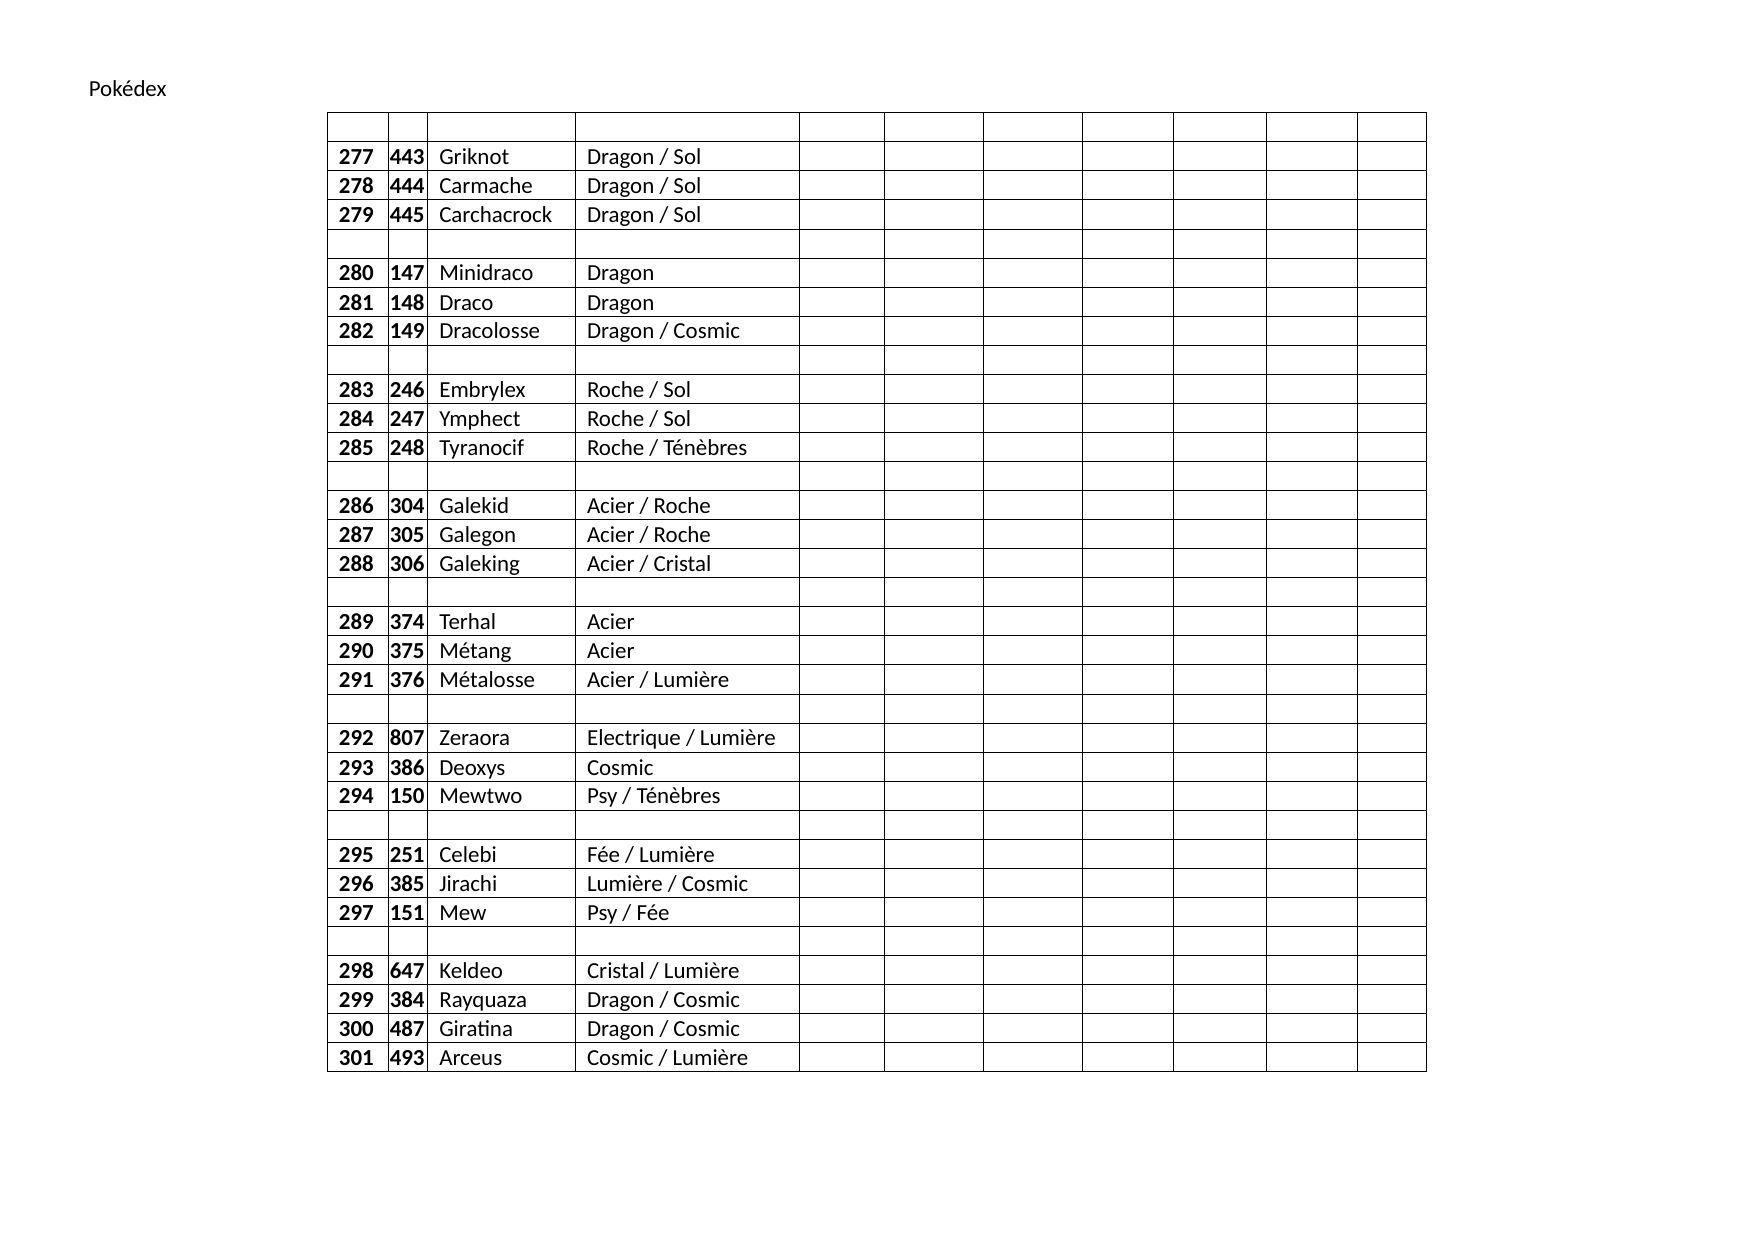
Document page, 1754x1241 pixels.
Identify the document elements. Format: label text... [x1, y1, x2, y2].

table_cell Mew [428, 898, 575, 926]
table_cell 149 [389, 317, 427, 345]
table_cell [1267, 927, 1357, 955]
table_cell [1358, 433, 1426, 461]
table_cell [328, 811, 388, 839]
table_cell [885, 956, 983, 984]
table_cell [984, 782, 1082, 810]
table_cell [1358, 549, 1426, 577]
table_cell [1267, 753, 1357, 781]
table_cell [1083, 317, 1173, 345]
table_cell [1083, 346, 1173, 374]
table_cell [984, 840, 1082, 868]
table_cell 278 [328, 171, 388, 199]
table_cell [576, 927, 799, 955]
table_cell Tyranocif [428, 433, 575, 461]
table_cell 807 [389, 724, 427, 752]
table_cell [885, 549, 983, 577]
table_cell [800, 811, 884, 839]
table_cell [885, 578, 983, 606]
table_cell 147 [389, 259, 427, 287]
table_cell [1267, 171, 1357, 199]
table_cell [984, 375, 1082, 403]
table_cell [984, 724, 1082, 752]
table_cell 493 [389, 1043, 427, 1071]
table_cell [428, 695, 575, 722]
table_cell [1083, 607, 1173, 635]
table_cell [1174, 840, 1266, 868]
table_cell [800, 782, 884, 810]
table_cell [984, 985, 1082, 1013]
table_cell [1174, 665, 1266, 693]
table_cell [428, 578, 575, 606]
table_cell [984, 578, 1082, 606]
table_cell 445 [389, 200, 427, 228]
table_cell 287 [328, 520, 388, 548]
table_cell [1358, 898, 1426, 926]
table_cell Galeking [428, 549, 575, 577]
table_cell [1358, 927, 1426, 955]
table_cell Dracolosse [428, 317, 575, 345]
table_cell [1267, 491, 1357, 519]
table_cell [1174, 462, 1266, 490]
table_cell 279 [328, 200, 388, 228]
table_cell [1083, 782, 1173, 810]
table_cell [1174, 142, 1266, 170]
table_cell [1083, 753, 1173, 781]
table_cell [885, 636, 983, 664]
table_cell Mewtwo [428, 782, 575, 810]
table_cell 282 [328, 317, 388, 345]
table_cell [885, 404, 983, 432]
table_cell [1358, 636, 1426, 664]
table_cell 246 [389, 375, 427, 403]
table_cell [800, 898, 884, 926]
table_cell [984, 811, 1082, 839]
table_cell [1083, 433, 1173, 461]
table_cell 384 [389, 985, 427, 1013]
table_cell [1174, 375, 1266, 403]
table_cell [800, 753, 884, 781]
table_cell [885, 607, 983, 635]
table_cell 304 [389, 491, 427, 519]
table_cell [800, 985, 884, 1013]
table_cell [1267, 840, 1357, 868]
table_cell [1174, 317, 1266, 345]
table_cell [1083, 520, 1173, 548]
table_cell [1267, 898, 1357, 926]
table_cell [328, 927, 388, 955]
table_cell [984, 142, 1082, 170]
table_cell [1358, 869, 1426, 897]
table_cell [576, 578, 799, 606]
table_cell [1358, 1014, 1426, 1042]
table_cell [1083, 375, 1173, 403]
table_cell [984, 346, 1082, 374]
table_cell Terhal [428, 607, 575, 635]
table_cell Ymphect [428, 404, 575, 432]
table_cell Acier / Cristal [576, 549, 799, 577]
table_cell Electrique / Lumière [576, 724, 799, 752]
table_cell 247 [389, 404, 427, 432]
table_cell [1358, 985, 1426, 1013]
table_cell [800, 1043, 884, 1071]
table_cell 280 [328, 259, 388, 287]
table_cell [800, 433, 884, 461]
table_cell [1083, 549, 1173, 577]
table_cell Psy / Ténèbres [576, 782, 799, 810]
table_cell 281 [328, 288, 388, 316]
table_cell [1358, 113, 1426, 141]
table_cell [984, 1014, 1082, 1042]
table_cell [328, 578, 388, 606]
table_cell [1358, 520, 1426, 548]
table_cell Dragon / Sol [576, 142, 799, 170]
table_cell [800, 462, 884, 490]
table_cell [984, 520, 1082, 548]
table_cell [1174, 753, 1266, 781]
table_cell [328, 113, 388, 141]
table_cell [1083, 491, 1173, 519]
table_cell 374 [389, 607, 427, 635]
table_cell [1083, 462, 1173, 490]
table_cell [576, 695, 799, 722]
table_cell [1267, 782, 1357, 810]
table_cell [1083, 288, 1173, 316]
table_cell [885, 171, 983, 199]
table_cell [800, 520, 884, 548]
table_cell [1174, 491, 1266, 519]
table_cell [885, 288, 983, 316]
table_cell [1358, 607, 1426, 635]
table_cell [885, 142, 983, 170]
table_cell [1358, 462, 1426, 490]
table_cell [1083, 113, 1173, 141]
table_cell [1083, 578, 1173, 606]
table_cell Dragon [576, 259, 799, 287]
table_cell [885, 898, 983, 926]
table_cell [1267, 811, 1357, 839]
table_cell Lumière / Cosmic [576, 869, 799, 897]
table_cell [984, 1043, 1082, 1071]
table_cell [1267, 375, 1357, 403]
table_cell [800, 491, 884, 519]
table_cell Acier / Lumière [576, 665, 799, 693]
table_cell [1267, 433, 1357, 461]
table_cell 286 [328, 491, 388, 519]
table_cell [885, 724, 983, 752]
table_cell [1174, 1014, 1266, 1042]
table_cell [984, 288, 1082, 316]
table_cell [389, 578, 427, 606]
table_cell [800, 607, 884, 635]
table_cell [1174, 927, 1266, 955]
table_cell [428, 462, 575, 490]
table_cell 386 [389, 753, 427, 781]
table_cell Rayquaza [428, 985, 575, 1013]
table_cell 284 [328, 404, 388, 432]
table_cell [1267, 404, 1357, 432]
table_cell [800, 840, 884, 868]
table_cell Cosmic [576, 753, 799, 781]
table_cell 301 [328, 1043, 388, 1071]
table_cell [389, 695, 427, 722]
table_cell 291 [328, 665, 388, 693]
table_cell 288 [328, 549, 388, 577]
table_cell [1267, 230, 1357, 257]
table_cell [1174, 1043, 1266, 1071]
table_cell [800, 956, 884, 984]
table_cell [576, 346, 799, 374]
table_cell [1174, 200, 1266, 228]
table_cell [800, 230, 884, 257]
table_cell 283 [328, 375, 388, 403]
table_cell Roche / Sol [576, 404, 799, 432]
table_cell [800, 1014, 884, 1042]
table_cell 376 [389, 665, 427, 693]
table_cell 277 [328, 142, 388, 170]
table_cell Embrylex [428, 375, 575, 403]
table_cell [800, 636, 884, 664]
table_cell [885, 346, 983, 374]
table_cell [1267, 288, 1357, 316]
table_cell 385 [389, 869, 427, 897]
table_cell [984, 462, 1082, 490]
table_cell [1267, 869, 1357, 897]
table_cell Galekid [428, 491, 575, 519]
table_cell [1174, 607, 1266, 635]
table_cell [984, 898, 1082, 926]
table_cell [576, 113, 799, 141]
table_cell [1267, 520, 1357, 548]
table_cell [984, 433, 1082, 461]
table_cell [328, 230, 388, 257]
table_cell [328, 695, 388, 722]
table_cell [800, 375, 884, 403]
table_cell [1174, 724, 1266, 752]
table_cell 293 [328, 753, 388, 781]
table_cell 148 [389, 288, 427, 316]
table_cell [1174, 230, 1266, 257]
table_cell [1267, 259, 1357, 287]
table_cell [389, 230, 427, 257]
table_cell [1267, 665, 1357, 693]
table_cell [1174, 782, 1266, 810]
table_cell [984, 404, 1082, 432]
table_cell Psy / Fée [576, 898, 799, 926]
table_cell 375 [389, 636, 427, 664]
table_cell [389, 346, 427, 374]
table_cell [1083, 1043, 1173, 1071]
table_cell [1083, 840, 1173, 868]
table_cell [984, 869, 1082, 897]
table_cell [1267, 113, 1357, 141]
table_cell [984, 607, 1082, 635]
table_cell [1358, 491, 1426, 519]
table_cell [885, 1014, 983, 1042]
table_cell [1267, 724, 1357, 752]
table_cell 443 [389, 142, 427, 170]
table_cell [885, 259, 983, 287]
table_cell 300 [328, 1014, 388, 1042]
table_cell [1174, 956, 1266, 984]
table_cell 290 [328, 636, 388, 664]
table_cell Dragon / Cosmic [576, 985, 799, 1013]
table_cell [885, 491, 983, 519]
table_cell [984, 491, 1082, 519]
table_cell [389, 927, 427, 955]
table_cell [1174, 636, 1266, 664]
table_cell [1083, 927, 1173, 955]
table_cell [1083, 898, 1173, 926]
table_cell [1083, 200, 1173, 228]
table_cell [885, 665, 983, 693]
table_cell [885, 462, 983, 490]
table_cell [428, 811, 575, 839]
table_cell Dragon [576, 288, 799, 316]
table_cell [1174, 171, 1266, 199]
table_cell [1083, 230, 1173, 257]
table_cell [984, 549, 1082, 577]
table_cell [800, 695, 884, 722]
table_cell [576, 230, 799, 257]
table_cell [885, 1043, 983, 1071]
table_cell [885, 433, 983, 461]
table_cell [1267, 695, 1357, 722]
table_cell [1358, 259, 1426, 287]
table_cell [1083, 142, 1173, 170]
table_cell [1358, 840, 1426, 868]
table_cell [1267, 142, 1357, 170]
table_cell [1174, 404, 1266, 432]
table_cell [576, 811, 799, 839]
table_cell [984, 113, 1082, 141]
table_cell [800, 317, 884, 345]
table_cell [885, 782, 983, 810]
table_cell [800, 549, 884, 577]
table_cell Keldeo [428, 956, 575, 984]
table_cell [885, 753, 983, 781]
table_cell [428, 230, 575, 257]
table_cell [885, 869, 983, 897]
table_cell [1174, 433, 1266, 461]
table_cell Dragon / Cosmic [576, 1014, 799, 1042]
table_cell 305 [389, 520, 427, 548]
table_cell [1358, 811, 1426, 839]
table_cell Celebi [428, 840, 575, 868]
table_cell [1267, 346, 1357, 374]
table_cell 151 [389, 898, 427, 926]
table_cell [885, 811, 983, 839]
table_cell [389, 113, 427, 141]
table_cell [1083, 636, 1173, 664]
table_cell [1358, 753, 1426, 781]
table_cell [1358, 1043, 1426, 1071]
table_cell Zeraora [428, 724, 575, 752]
table_cell [1358, 724, 1426, 752]
table_cell 297 [328, 898, 388, 926]
table_cell [800, 724, 884, 752]
table_cell [328, 462, 388, 490]
table_cell [885, 520, 983, 548]
table_cell 248 [389, 433, 427, 461]
table_cell [800, 869, 884, 897]
table_cell [800, 578, 884, 606]
table_cell [1358, 578, 1426, 606]
table_cell [428, 346, 575, 374]
table_cell 444 [389, 171, 427, 199]
table_cell Arceus [428, 1043, 575, 1071]
table_cell 285 [328, 433, 388, 461]
table_cell [1267, 549, 1357, 577]
table_cell Cristal / Lumière [576, 956, 799, 984]
table_cell Acier [576, 636, 799, 664]
table_cell [1083, 404, 1173, 432]
table_cell [885, 985, 983, 1013]
table_cell [885, 375, 983, 403]
table_cell [1174, 695, 1266, 722]
table_cell [576, 462, 799, 490]
table_cell [1358, 230, 1426, 257]
table_cell [800, 259, 884, 287]
table_cell [984, 665, 1082, 693]
table_cell [1358, 142, 1426, 170]
table_cell [1174, 578, 1266, 606]
table_cell [1083, 985, 1173, 1013]
table_cell [1358, 375, 1426, 403]
table_cell [428, 113, 575, 141]
table_cell [1083, 665, 1173, 693]
table_cell [1174, 520, 1266, 548]
table_cell [1267, 578, 1357, 606]
table_cell Draco [428, 288, 575, 316]
table_cell [885, 317, 983, 345]
table_cell [1358, 346, 1426, 374]
table_cell [1267, 1014, 1357, 1042]
table_cell [1267, 317, 1357, 345]
table_cell [885, 927, 983, 955]
table_cell [1083, 869, 1173, 897]
table_cell [1358, 200, 1426, 228]
table_cell 298 [328, 956, 388, 984]
table_cell [984, 200, 1082, 228]
table_cell [328, 346, 388, 374]
table_cell Galegon [428, 520, 575, 548]
table_cell [984, 753, 1082, 781]
table_cell 487 [389, 1014, 427, 1042]
table_cell Dragon / Sol [576, 200, 799, 228]
table_cell [1358, 317, 1426, 345]
table_cell Carmache [428, 171, 575, 199]
table_cell 296 [328, 869, 388, 897]
table_cell [1174, 811, 1266, 839]
table_cell [1083, 1014, 1173, 1042]
table_cell [800, 113, 884, 141]
table_cell [984, 171, 1082, 199]
table_cell [885, 230, 983, 257]
table_cell [984, 230, 1082, 257]
table_cell [1358, 665, 1426, 693]
table_cell [1083, 171, 1173, 199]
table_cell [800, 404, 884, 432]
table_cell [1174, 898, 1266, 926]
table_cell [1174, 346, 1266, 374]
table_cell Roche / Sol [576, 375, 799, 403]
table_cell Dragon / Sol [576, 171, 799, 199]
table_cell [800, 142, 884, 170]
table_cell [984, 695, 1082, 722]
table_cell [1083, 259, 1173, 287]
table_cell 150 [389, 782, 427, 810]
table_cell Fée / Lumière [576, 840, 799, 868]
table_cell [984, 927, 1082, 955]
table_cell Acier [576, 607, 799, 635]
table_cell 295 [328, 840, 388, 868]
table_cell 289 [328, 607, 388, 635]
table_cell Minidraco [428, 259, 575, 287]
table_cell [1267, 985, 1357, 1013]
table_cell [1267, 462, 1357, 490]
table_cell [1267, 956, 1357, 984]
table_cell [885, 840, 983, 868]
table_cell [885, 200, 983, 228]
table_cell [1358, 782, 1426, 810]
table_cell [1358, 288, 1426, 316]
table_cell Métalosse [428, 665, 575, 693]
table_cell [1174, 113, 1266, 141]
table_cell Acier / Roche [576, 491, 799, 519]
table_cell [800, 665, 884, 693]
table_cell [1083, 695, 1173, 722]
table_cell [1174, 985, 1266, 1013]
table_cell [389, 811, 427, 839]
table_cell Roche / Ténèbres [576, 433, 799, 461]
table_cell [1083, 724, 1173, 752]
table_cell 294 [328, 782, 388, 810]
table_cell Griknot [428, 142, 575, 170]
table_cell Métang [428, 636, 575, 664]
table_cell [1358, 171, 1426, 199]
table_cell [1267, 636, 1357, 664]
table_cell [389, 462, 427, 490]
table_cell [984, 636, 1082, 664]
table_cell [800, 200, 884, 228]
table_cell [1174, 869, 1266, 897]
table_cell 299 [328, 985, 388, 1013]
table_cell 647 [389, 956, 427, 984]
table_cell Jirachi [428, 869, 575, 897]
table_cell [800, 171, 884, 199]
table_cell Giratina [428, 1014, 575, 1042]
table_cell [1083, 956, 1173, 984]
table_cell [800, 927, 884, 955]
table_cell Dragon / Cosmic [576, 317, 799, 345]
table_cell 292 [328, 724, 388, 752]
table_cell [1267, 1043, 1357, 1071]
table_cell [1174, 549, 1266, 577]
table_cell [1174, 288, 1266, 316]
table_cell Cosmic / Lumière [576, 1043, 799, 1071]
table_cell [1267, 607, 1357, 635]
table_cell [428, 927, 575, 955]
table_cell [885, 695, 983, 722]
table_cell [984, 956, 1082, 984]
table_cell Acier / Roche [576, 520, 799, 548]
table_cell [1358, 404, 1426, 432]
table_cell [1358, 695, 1426, 722]
table_cell [1174, 259, 1266, 287]
table_cell Carchacrock [428, 200, 575, 228]
table_cell [800, 346, 884, 374]
table_cell [800, 288, 884, 316]
table_cell [1358, 956, 1426, 984]
table_cell [984, 259, 1082, 287]
table_cell [1083, 811, 1173, 839]
table_cell Deoxys [428, 753, 575, 781]
table_cell [885, 113, 983, 141]
table_cell [1267, 200, 1357, 228]
table_cell [984, 317, 1082, 345]
table_cell 306 [389, 549, 427, 577]
table_cell 251 [389, 840, 427, 868]
